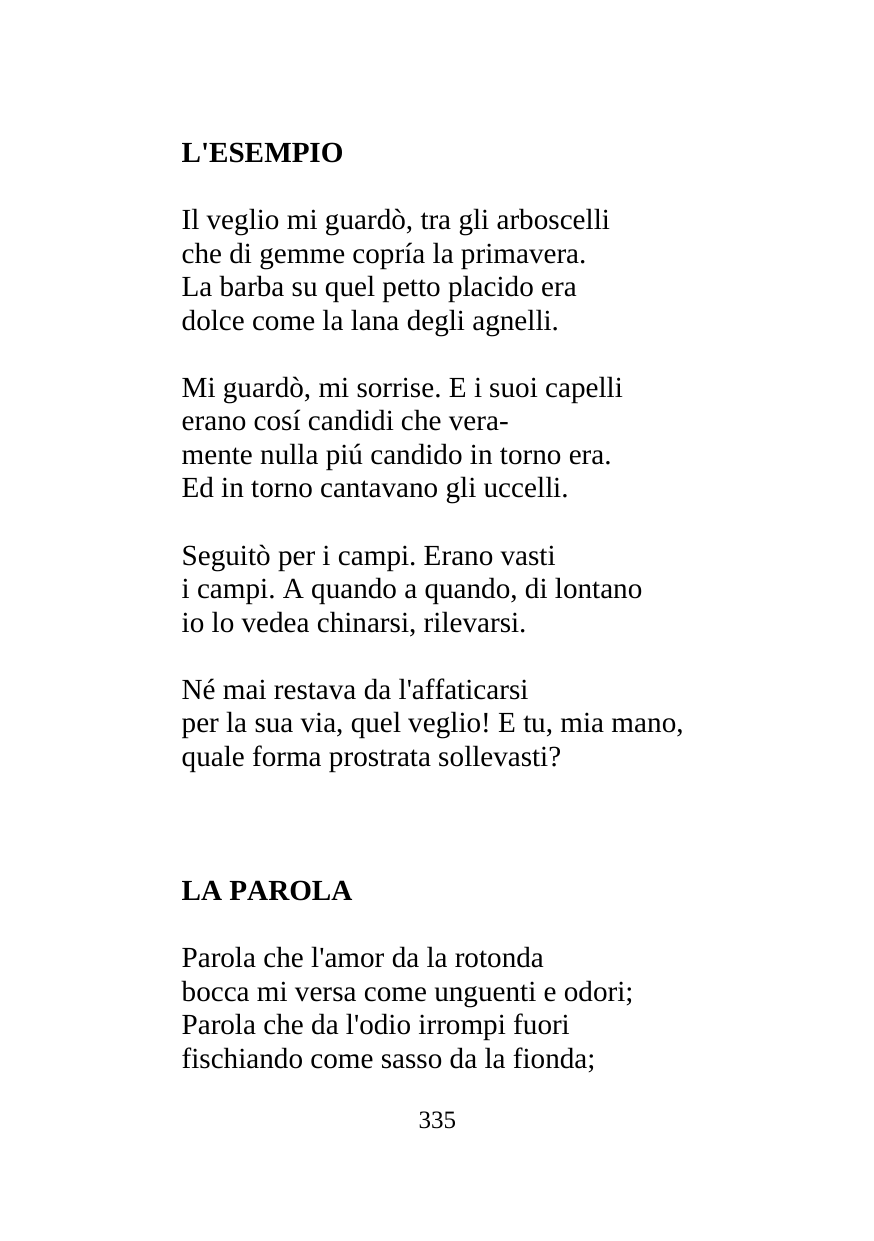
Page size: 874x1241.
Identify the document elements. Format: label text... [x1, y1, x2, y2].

text bocca mi versa come unguenti e odori; [181, 974, 693, 1007]
text LA PAROLA [181, 873, 618, 907]
text mente nulla piú candido in torno era. [181, 437, 693, 471]
text dolce come la lana degli agnelli. [181, 303, 693, 336]
text erano cosí candidi che vera- [181, 403, 693, 437]
text che di gemme copría la primavera. [181, 236, 693, 269]
text io lo vedea chinarsi, rilevarsi. [181, 605, 693, 638]
text Seguitò per i campi. Erano vasti [181, 538, 693, 571]
text La barba su quel petto placido era [181, 269, 693, 303]
text fischiando come sasso da la fionda; [181, 1041, 693, 1074]
text Mi guardò, mi sorrise. E i suoi capelli [181, 370, 693, 403]
text i campi. A quando a quando, di lontano [181, 571, 693, 605]
text L'ESEMPIO [181, 135, 543, 169]
text Parola che da l'odio irrompi fuori [181, 1007, 693, 1041]
text per la sua via, quel veglio! E tu, mia mano, [181, 705, 693, 739]
text Né mai restava da l'affaticarsi [181, 672, 693, 705]
text Parola che l'amor da la rotonda [181, 940, 693, 974]
text Ed in torno cantavano gli uccelli. [181, 471, 693, 504]
text Il veglio mi guardò, tra gli arboscelli [181, 202, 693, 236]
text quale forma prostrata sollevasti? [181, 739, 693, 772]
